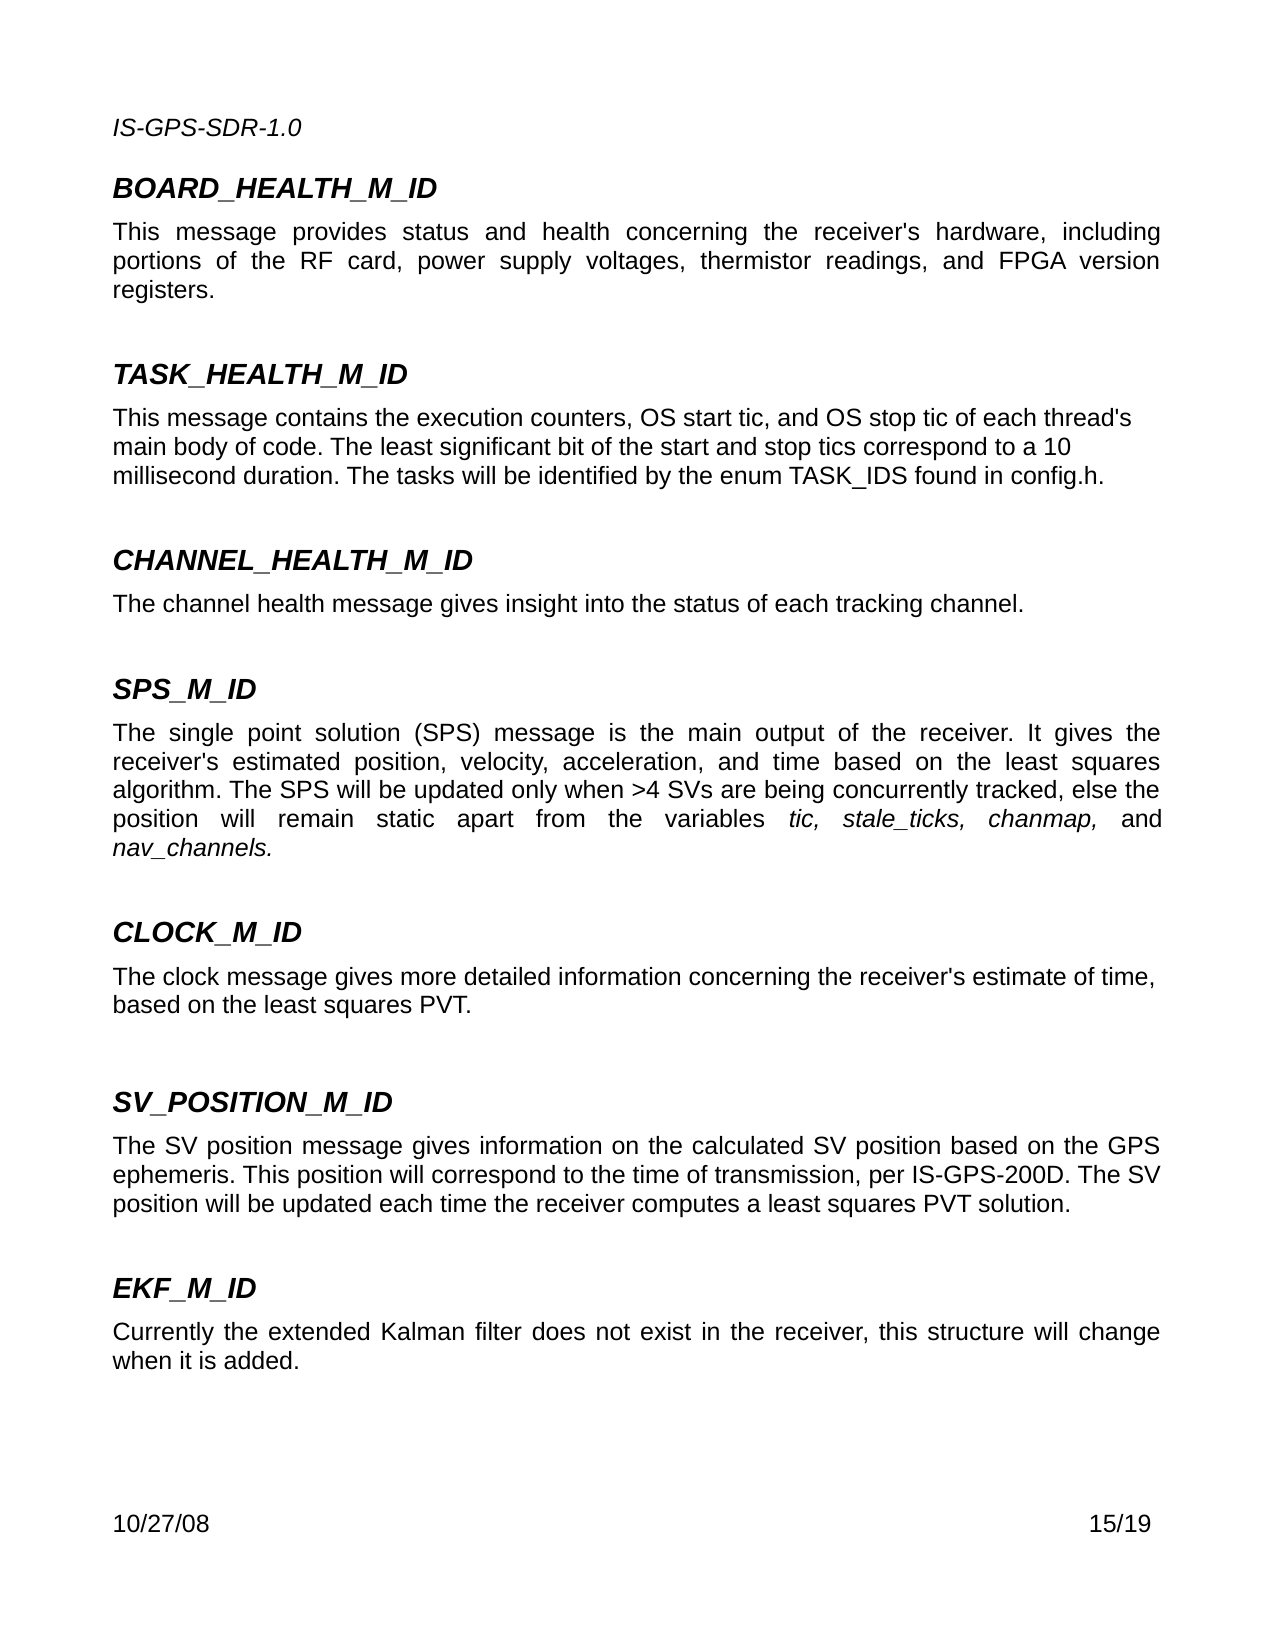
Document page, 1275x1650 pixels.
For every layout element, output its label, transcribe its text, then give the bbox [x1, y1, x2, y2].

text The clock message gives more detailed information concerning the receiver's estimate of time, based on the least squares PVT. [112, 961, 1162, 1019]
text The SV position message gives information on the calculated SV position based on the GPS ephemeris. This position will correspond to the time of transmission, per IS-GPS-200D. The SV position will be updated each time the receiver computes a least squares PVT solution. [112, 1131, 1162, 1217]
subtitle CHANNEL_HEALTH_M_ID [112, 543, 1162, 577]
subtitle EKF_M_ID [112, 1271, 1162, 1305]
subtitle CLOCK_M_ID [112, 915, 1162, 949]
text The single point solution (SPS) message is the main output of the receiver. It gives the receiver's estimated position, velocity, acceleration, and time based on the least squares algorithm. The SPS will be updated only when >4 SVs are being concurrently tracked, else the position will remain static apart from the variables tic, stale_ticks, chanmap, and nav_channels. [112, 718, 1162, 862]
subtitle TASK_HEALTH_M_ID [112, 357, 1162, 391]
text This message contains the execution counters, OS start tic, and OS stop tic of each thread's main body of code. The least significant bit of the start and stop tics correspond to a 10 millisecond duration. The tasks will be identified by the enum TASK_IDS found in config.h. [112, 403, 1162, 489]
text The channel health message gives insight into the status of each tracking channel. [112, 589, 1162, 618]
subtitle SPS_M_ID [112, 672, 1162, 705]
subtitle SV_POSITION_M_ID [112, 1085, 1162, 1119]
text This message provides status and health concerning the receiver's hardware, including portions of the RF card, power supply voltages, thermistor readings, and FPGA version registers. [112, 217, 1162, 303]
text Currently the extended Kalman filter does not exist in the receiver, this structure will change when it is added. [112, 1317, 1162, 1375]
subtitle BOARD_HEALTH_M_ID [112, 171, 1162, 205]
